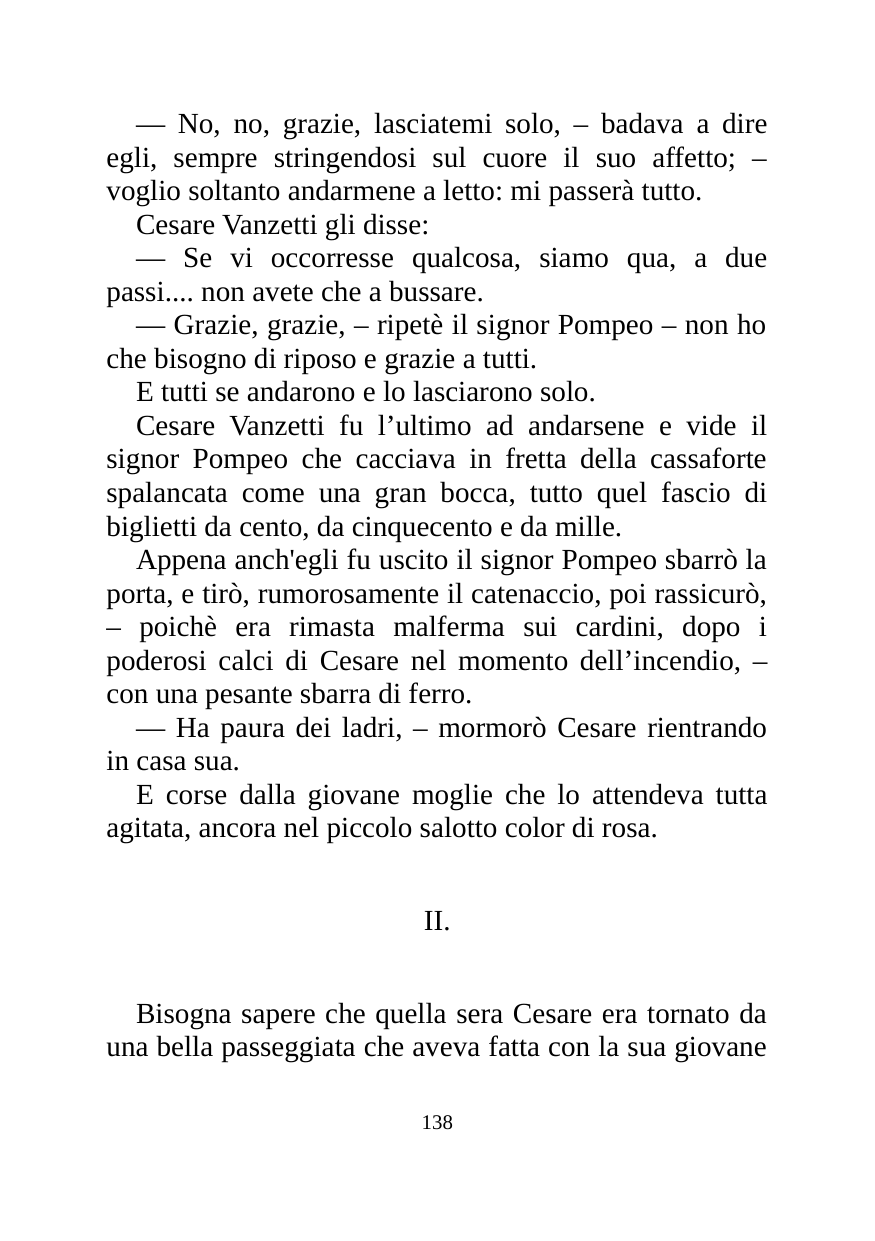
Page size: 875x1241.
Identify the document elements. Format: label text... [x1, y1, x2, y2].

text — No, no, grazie, lasciatemi solo, – badava a dire egli, sempre stringendosi sul cuore il suo affetto; – voglio soltanto andarmene a letto: mi passerà tutto. [106, 106, 768, 207]
text Cesare Vanzetti gli disse: [106, 207, 768, 240]
subtitle II. [106, 903, 768, 937]
text — Se vi occorresse qualcosa, siamo qua, a due passi.... non avete che a bussare. [106, 240, 768, 307]
text — Ha paura dei ladri, – mormorò Cesare rientrando in casa sua. [106, 710, 768, 777]
text Bisogna sapere che quella sera Cesare era tornato da una bella passeggiata che aveva fatta con la sua giovane [106, 996, 768, 1063]
text Cesare Vanzetti fu l’ultimo ad andarsene e vide il signor Pompeo che cacciava in fretta della cassaforte spalancata come una gran bocca, tutto quel fascio di biglietti da cento, da cinquecento e da mille. [106, 408, 768, 542]
text Appena anch'egli fu uscito il signor Pompeo sbarrò la porta, e tirò, rumorosamente il catenaccio, poi rassicurò, – poichè era rimasta malferma sui cardini, dopo i poderosi calci di Cesare nel momento dell’incendio, – con una pesante sbarra di ferro. [106, 542, 768, 710]
text — Grazie, grazie, – ripetè il signor Pompeo – non ho che bisogno di riposo e grazie a tutti. [106, 307, 768, 374]
text E tutti se andarono e lo lasciarono solo. [106, 374, 768, 408]
text E corse dalla giovane moglie che lo attendeva tutta agitata, ancora nel piccolo salotto color di rosa. [106, 777, 768, 844]
